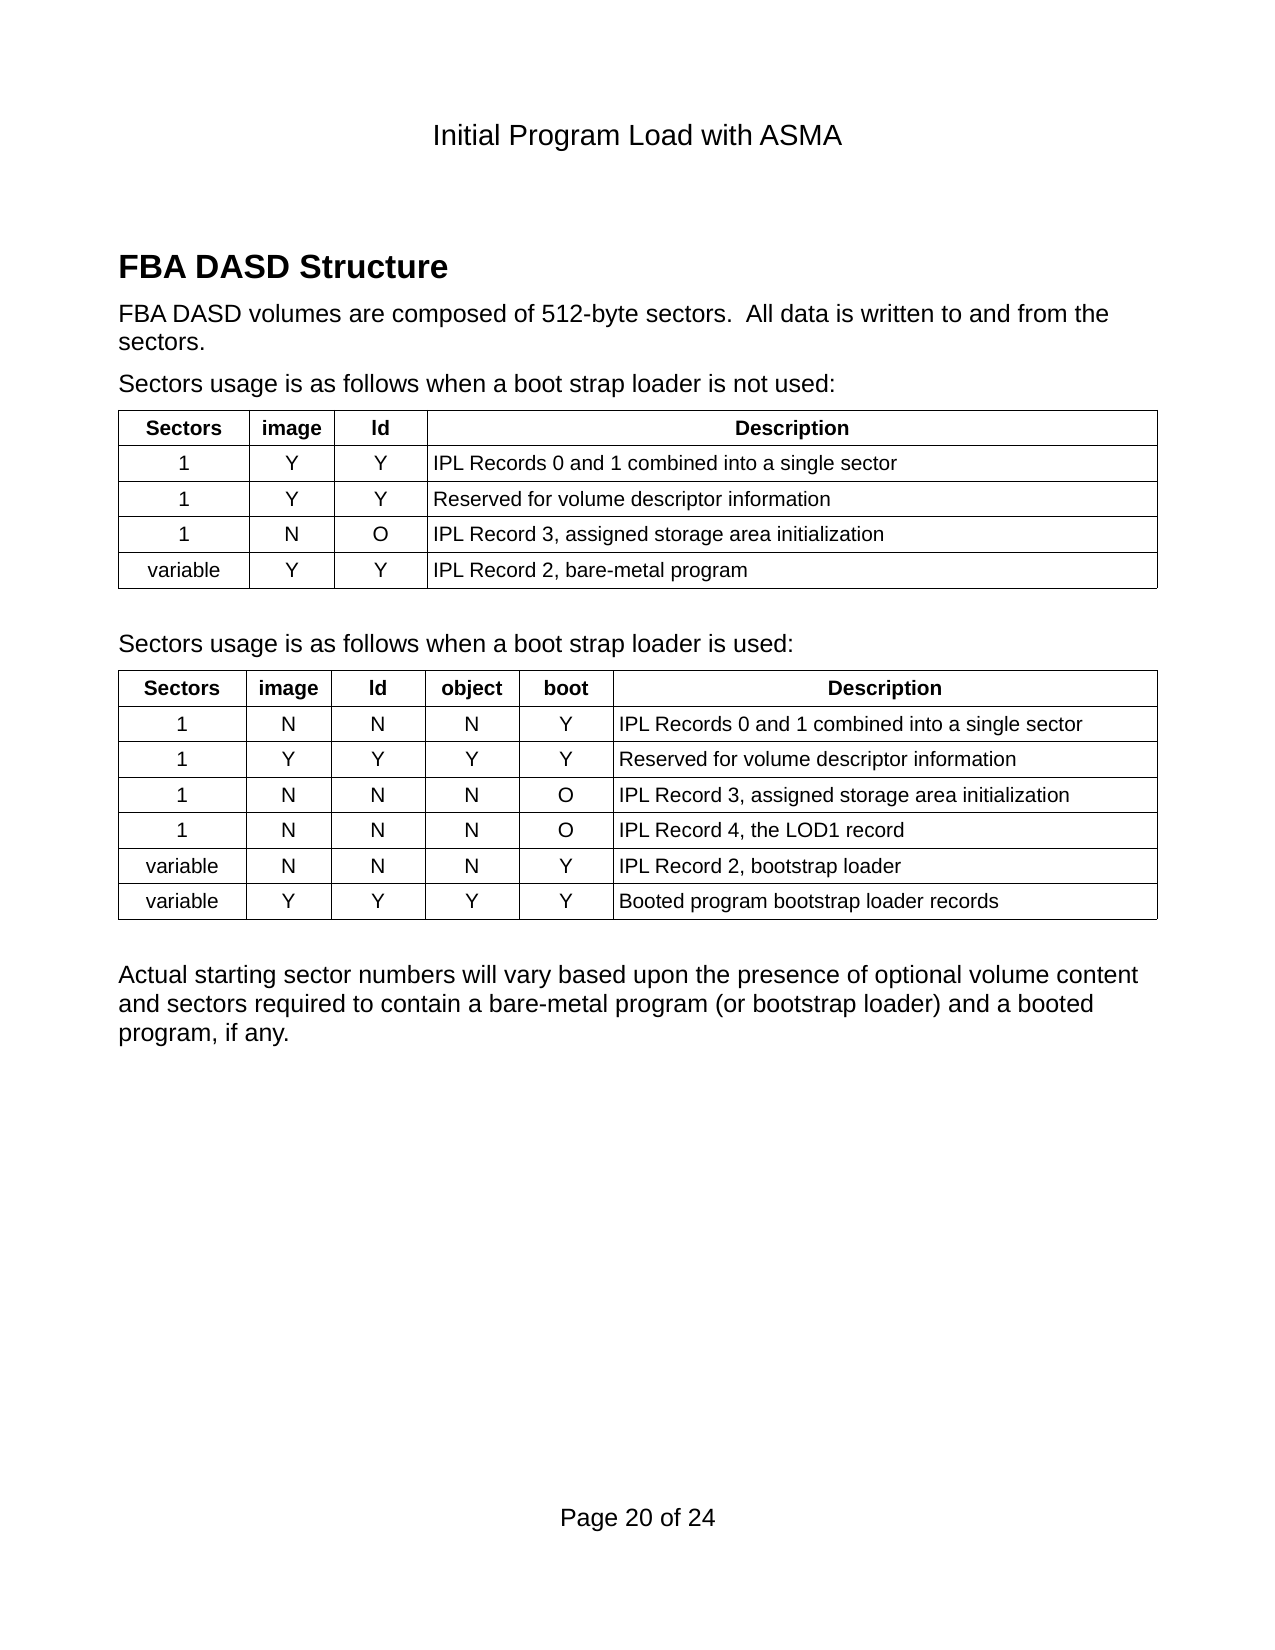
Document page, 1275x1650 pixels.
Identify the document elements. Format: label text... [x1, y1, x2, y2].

table_cell 1 [119, 813, 246, 848]
table_cell 1 [119, 778, 246, 812]
table_cell N [247, 707, 331, 741]
table_cell N [332, 707, 425, 741]
table_cell IPL Records 0 and 1 combined into a single sector [614, 707, 1157, 741]
table_cell IPL Record 2, bootstrap loader [614, 849, 1157, 883]
table_cell N [426, 813, 519, 848]
text Sectors usage is as follows when a boot strap loader is not used: [118, 368, 1157, 397]
table_cell Y [247, 742, 331, 777]
table_cell N [247, 778, 331, 812]
table_header boot [520, 671, 613, 706]
table_cell 1 [119, 742, 246, 777]
table_cell O [520, 813, 613, 848]
table_header Description [614, 671, 1157, 706]
table_cell N [247, 849, 331, 883]
subtitle FBA DASD Structure [118, 247, 1157, 286]
table_cell N [332, 778, 425, 812]
table_cell 1 [119, 482, 249, 516]
table_header image [247, 671, 331, 706]
table_cell Y [335, 553, 427, 587]
table_cell variable [119, 553, 249, 587]
table_cell Y [426, 742, 519, 777]
table_cell Y [250, 446, 334, 481]
table_cell Y [335, 446, 427, 481]
table_cell IPL Record 3, assigned storage area initialization [614, 778, 1157, 812]
table_cell Y [250, 553, 334, 587]
table_cell N [332, 849, 425, 883]
table_cell Y [520, 742, 613, 777]
table_cell IPL Record 4, the LOD1 record [614, 813, 1157, 848]
table_cell Y [520, 849, 613, 883]
table_cell 1 [119, 446, 249, 481]
table_cell variable [119, 884, 246, 919]
table_cell O [520, 778, 613, 812]
table_cell Y [332, 884, 425, 919]
table_cell variable [119, 849, 246, 883]
table_cell Reserved for volume descriptor information [428, 482, 1157, 516]
table_cell N [426, 778, 519, 812]
table_cell IPL Records 0 and 1 combined into a single sector [428, 446, 1157, 481]
table_cell Y [335, 482, 427, 516]
table_cell IPL Record 3, assigned storage area initialization [428, 517, 1157, 552]
text Actual starting sector numbers will vary based upon the presence of optional volume content and sectors required to contain a bare-metal program (or bootstrap loader) and a booted program, if any. [118, 960, 1157, 1046]
table_header Description [428, 411, 1157, 445]
table_cell Y [332, 742, 425, 777]
table_cell 1 [119, 707, 246, 741]
table_cell Reserved for volume descriptor information [614, 742, 1157, 777]
table_cell Y [247, 884, 331, 919]
table_cell N [247, 813, 331, 848]
table_cell Y [250, 482, 334, 516]
table_header ld [332, 671, 425, 706]
table_cell O [335, 517, 427, 552]
table_cell Booted program bootstrap loader records [614, 884, 1157, 919]
text FBA DASD volumes are composed of 512-byte sectors. All data is written to and from the sectors. [118, 298, 1157, 356]
table_cell Y [520, 884, 613, 919]
table_cell N [426, 707, 519, 741]
table_cell N [332, 813, 425, 848]
table_header object [426, 671, 519, 706]
text Sectors usage is as follows when a boot strap loader is used: [118, 629, 1157, 657]
table_cell N [250, 517, 334, 552]
table_header Sectors [119, 411, 249, 445]
table_cell Y [520, 707, 613, 741]
table_cell N [426, 849, 519, 883]
table_header Sectors [119, 671, 246, 706]
table_cell IPL Record 2, bare-metal program [428, 553, 1157, 587]
table_cell Y [426, 884, 519, 919]
table_header image [250, 411, 334, 445]
table_header ld [335, 411, 427, 445]
table_cell 1 [119, 517, 249, 552]
